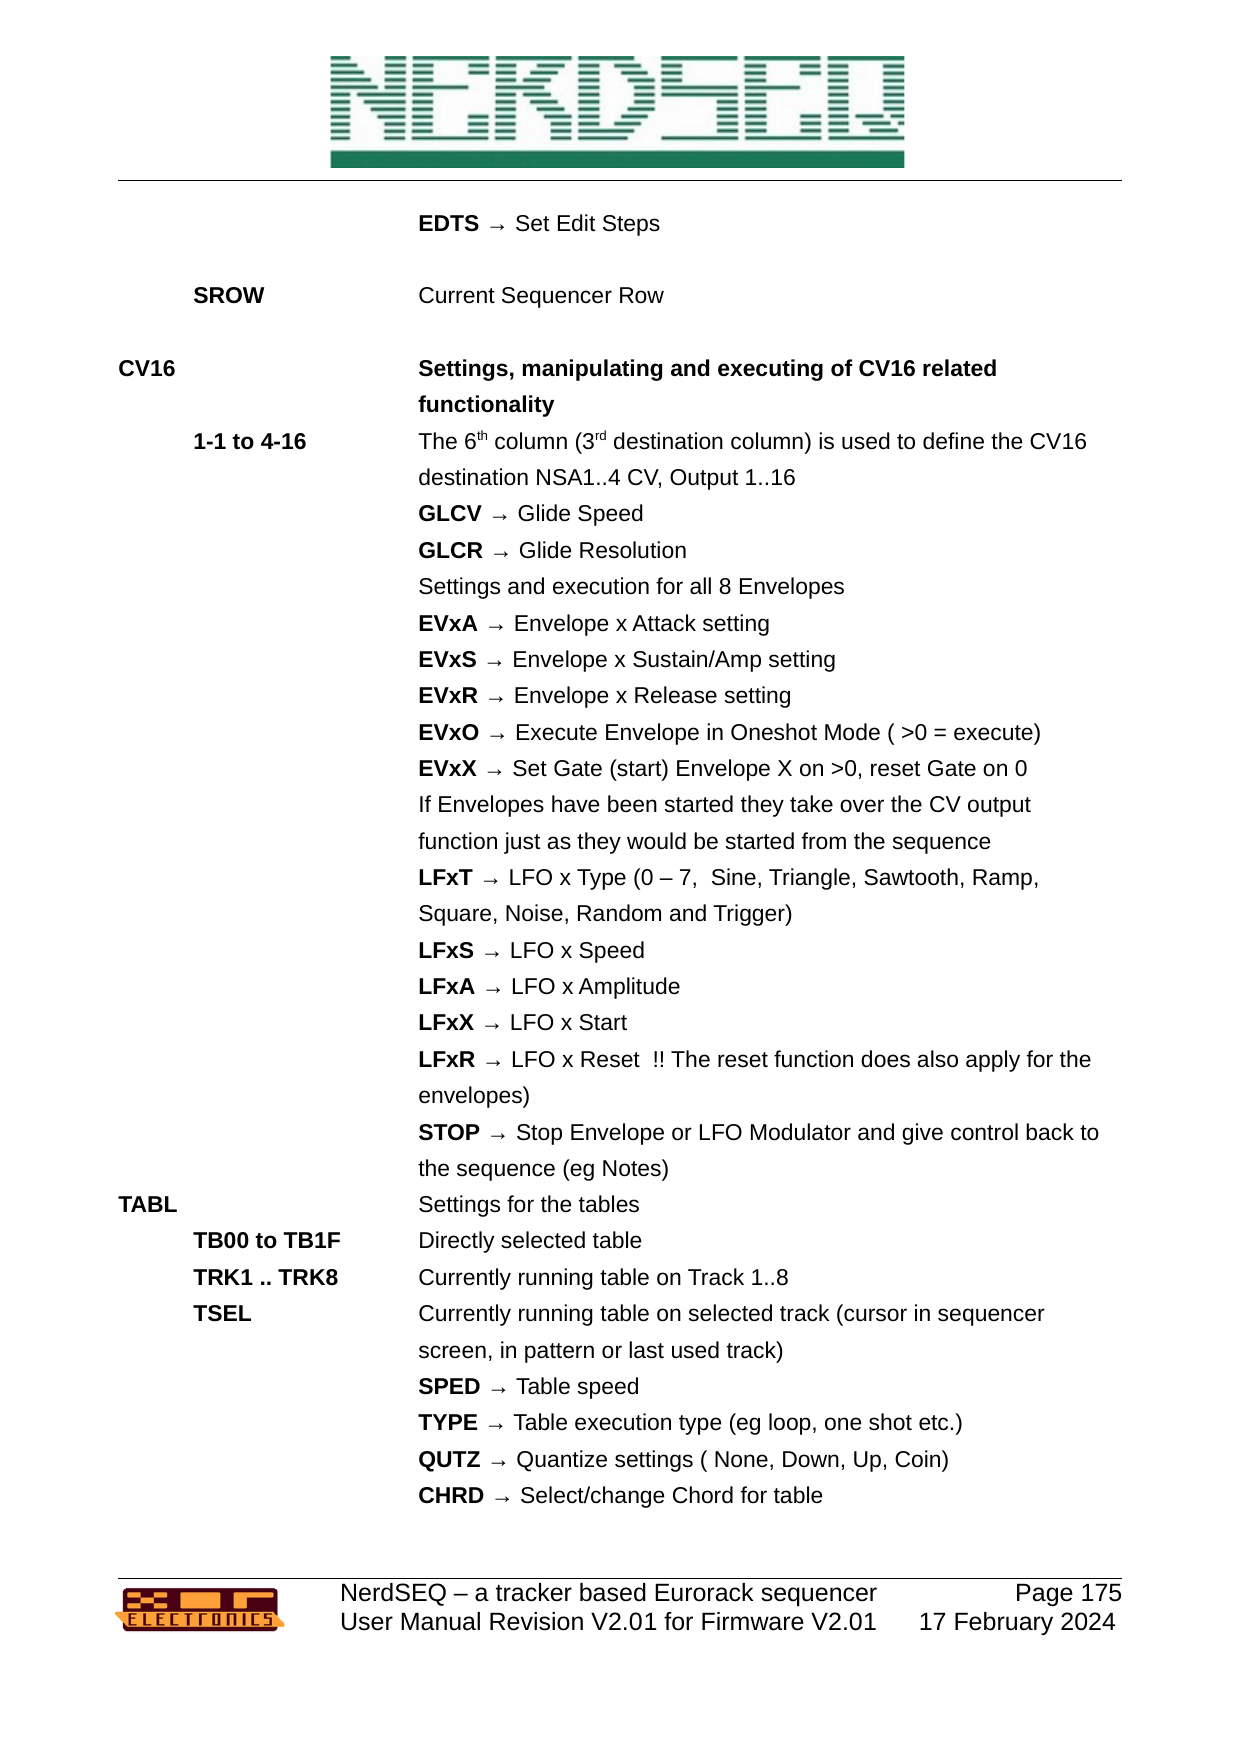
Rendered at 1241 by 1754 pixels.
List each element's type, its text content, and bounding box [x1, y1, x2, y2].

text Settings and execution for all 8 Envelopes [118, 573, 1122, 599]
picture [330, 56, 905, 168]
text EVxS → Envelope x Sustain/Amp setting [118, 646, 1122, 672]
text LFxA → LFO x Amplitude [118, 973, 1122, 999]
text TB00 to TB1F Directly selected table [118, 1227, 1122, 1254]
text GLCR → Glide Resolution [118, 537, 1122, 563]
text LFxR → LFO x Reset !! The reset function does also apply for the envelopes) [118, 1046, 1122, 1108]
text TABL Settings for the tables [118, 1191, 1122, 1217]
text EVxA → Envelope x Attack setting [118, 609, 1122, 636]
text STOP → Stop Envelope or LFO Modulator and give control back to the sequence (eg Notes) [118, 1118, 1122, 1181]
text EVxO → Execute Envelope in Oneshot Mode ( >0 = execute) [118, 718, 1122, 745]
text LFxT → LFO x Type (0 – 7, Sine, Triangle, Sawtooth, Ramp, Square, Noise, Random and Trigger) [118, 864, 1122, 927]
picture [115, 1584, 285, 1634]
text If Envelopes have been started they take over the CV output function just as they would be started from the sequence [118, 791, 1122, 854]
text EVxR → Envelope x Release setting [118, 682, 1122, 708]
text CHRD → Select/change Chord for table [118, 1482, 1122, 1508]
text EVxX → Set Gate (start) Envelope X on >0, reset Gate on 0 [118, 755, 1122, 781]
text GLCV → Glide Speed [118, 500, 1122, 527]
text CV16 Settings, manipulating and executing of CV16 related functionality [118, 355, 1122, 418]
text EDTS → Set Edit Steps [118, 209, 1122, 236]
text SROW Current Sequencer Row [118, 282, 1122, 309]
text TRK1 .. TRK8 Currently running table on Track 1..8 [118, 1264, 1122, 1290]
text TSEL Currently running table on selected track (cursor in sequencer screen, in pattern or last used track) [118, 1300, 1122, 1363]
text TYPE → Table execution type (eg loop, one shot etc.) [118, 1409, 1122, 1436]
text SPED → Table speed [118, 1373, 1122, 1399]
text QUTZ → Quantize settings ( None, Down, Up, Coin) [118, 1446, 1122, 1472]
text LFxS → LFO x Speed [118, 937, 1122, 963]
text 1-1 to 4-16 The 6th column (3rd destination column) is used to define the CV16 destination NSA1..4 CV, Output 1..16 [118, 428, 1122, 490]
text LFxX → LFO x Start [118, 1009, 1122, 1036]
